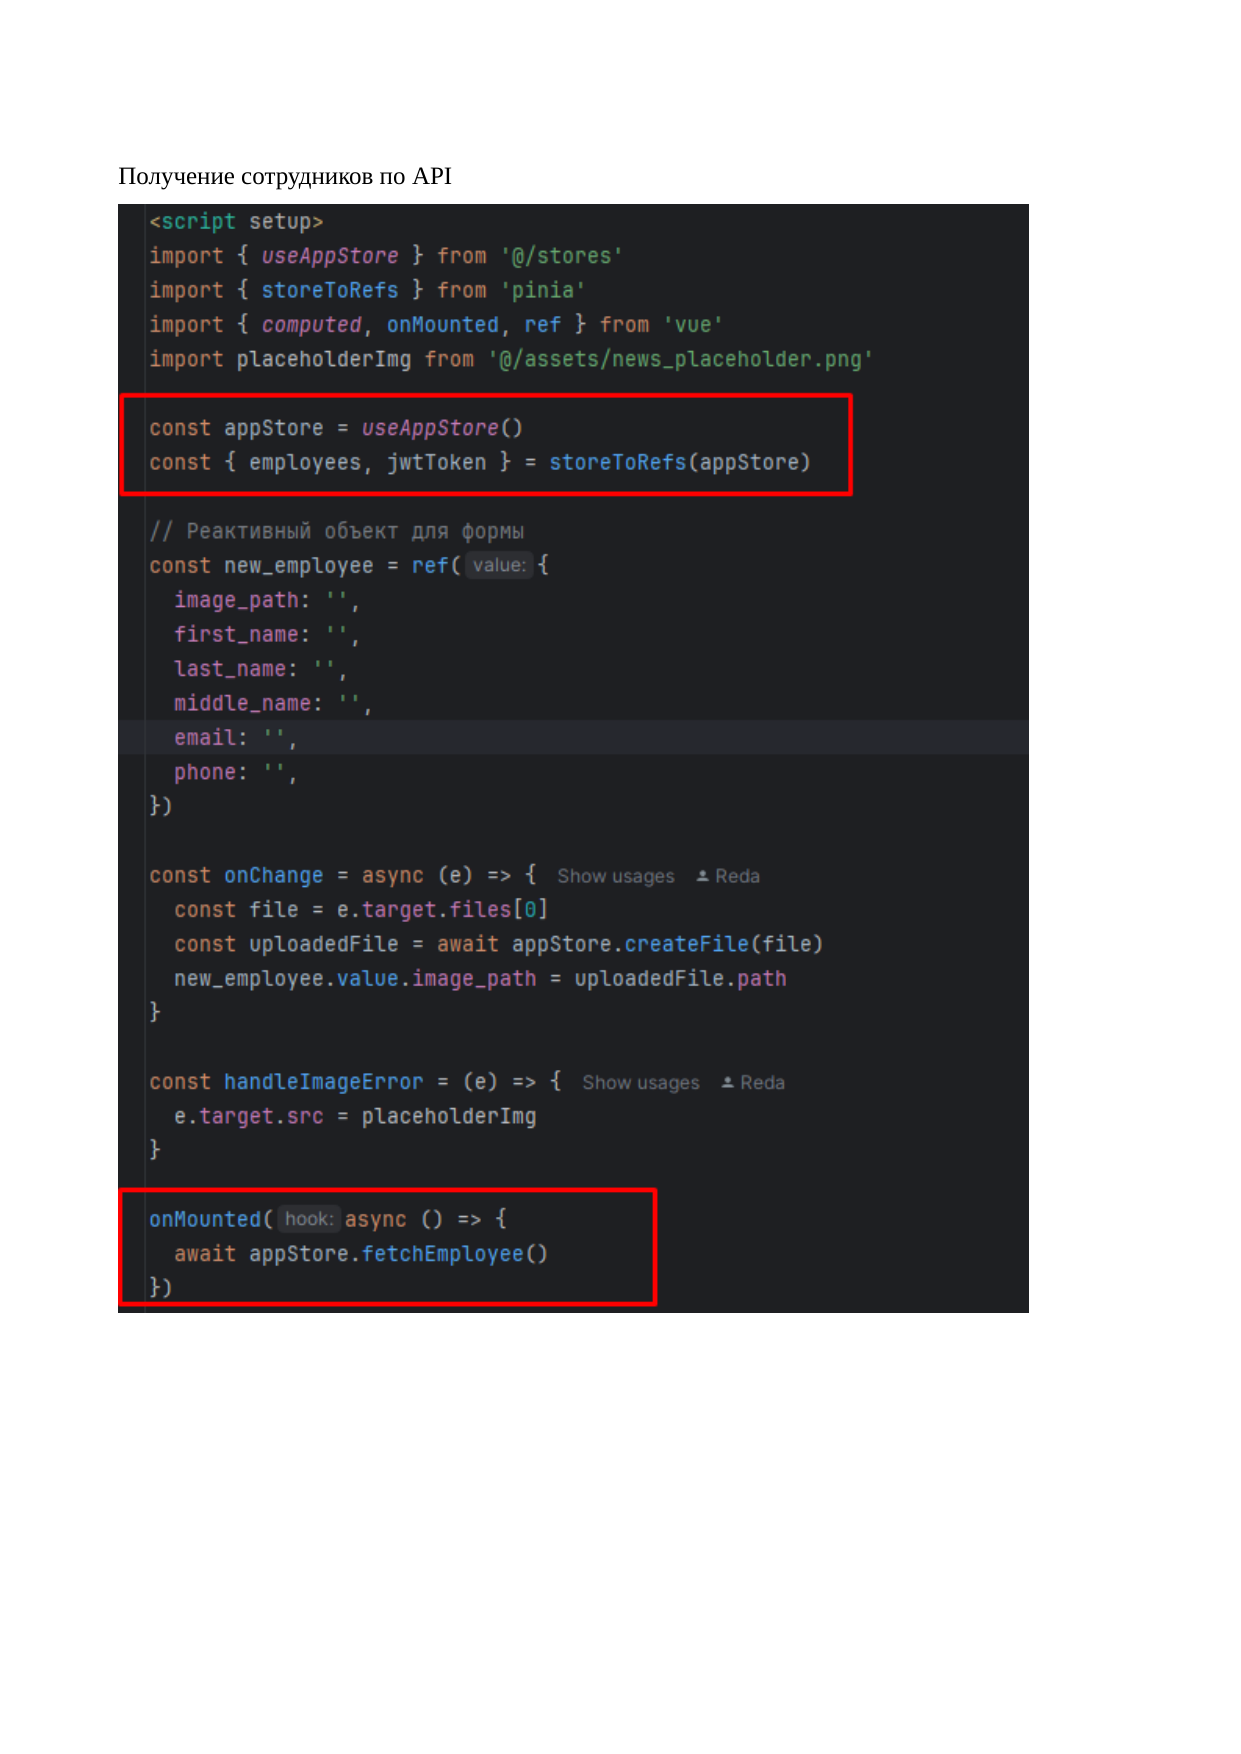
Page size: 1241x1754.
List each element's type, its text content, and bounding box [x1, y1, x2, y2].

text Получение сотрудников по API [118, 161, 1122, 190]
